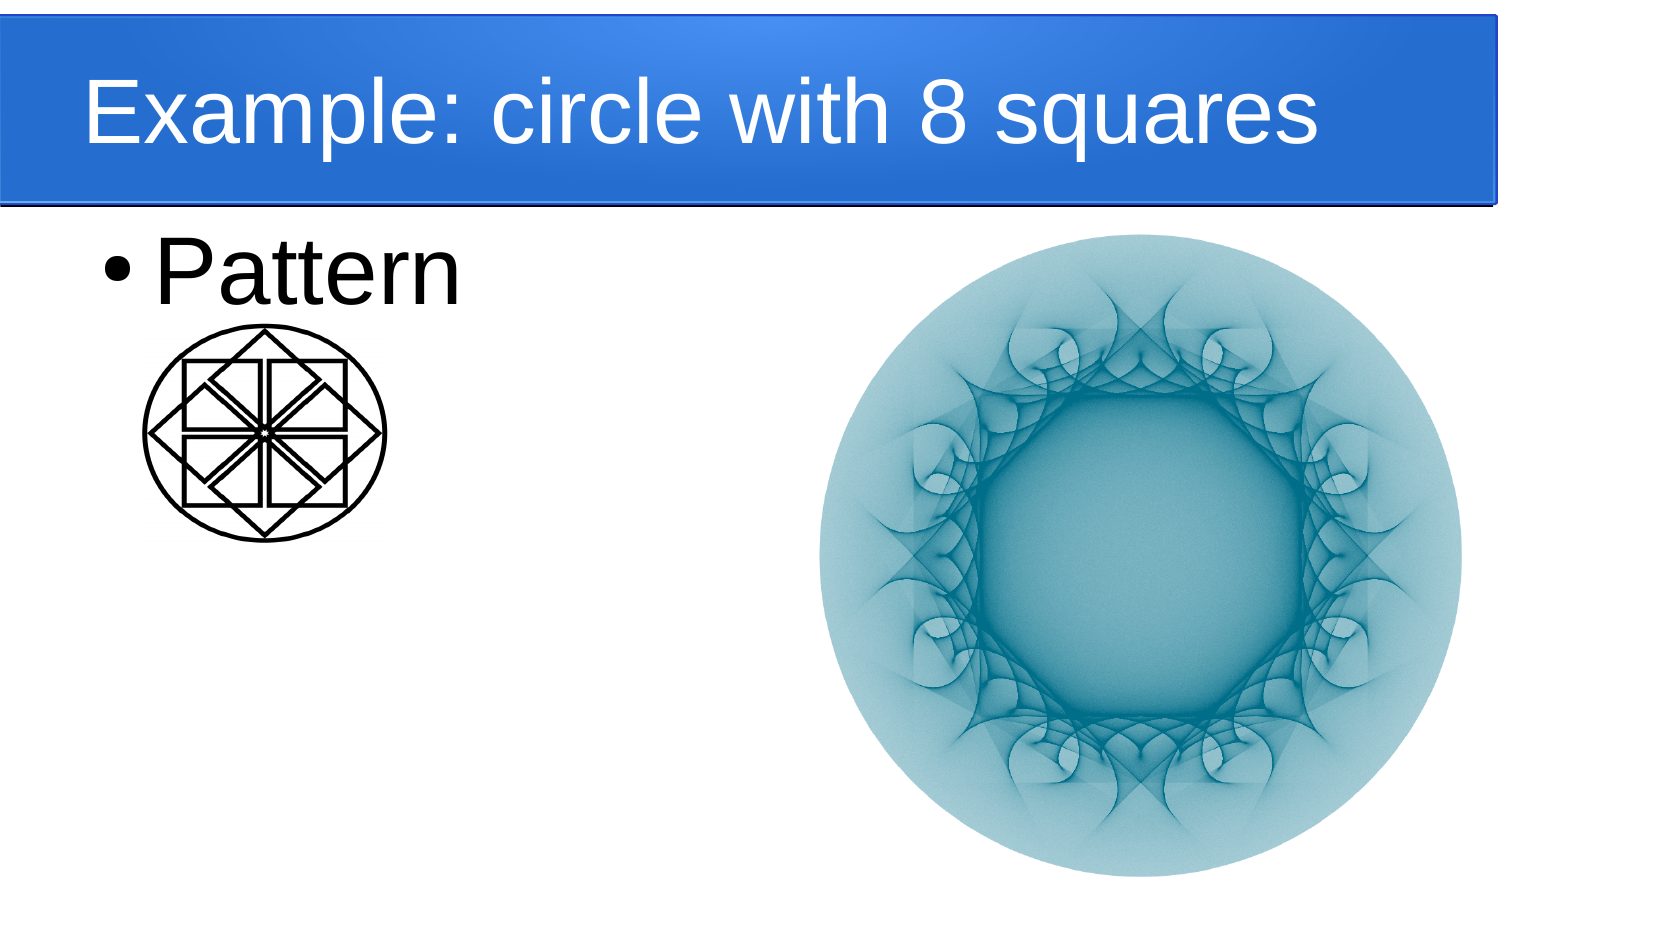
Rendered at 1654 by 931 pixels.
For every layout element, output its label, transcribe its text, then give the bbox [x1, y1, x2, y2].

picture [138, 320, 391, 546]
picture [802, 217, 1478, 893]
title Example: circle with 8 squares [82, 35, 1411, 189]
list Pattern [82, 217, 802, 757]
